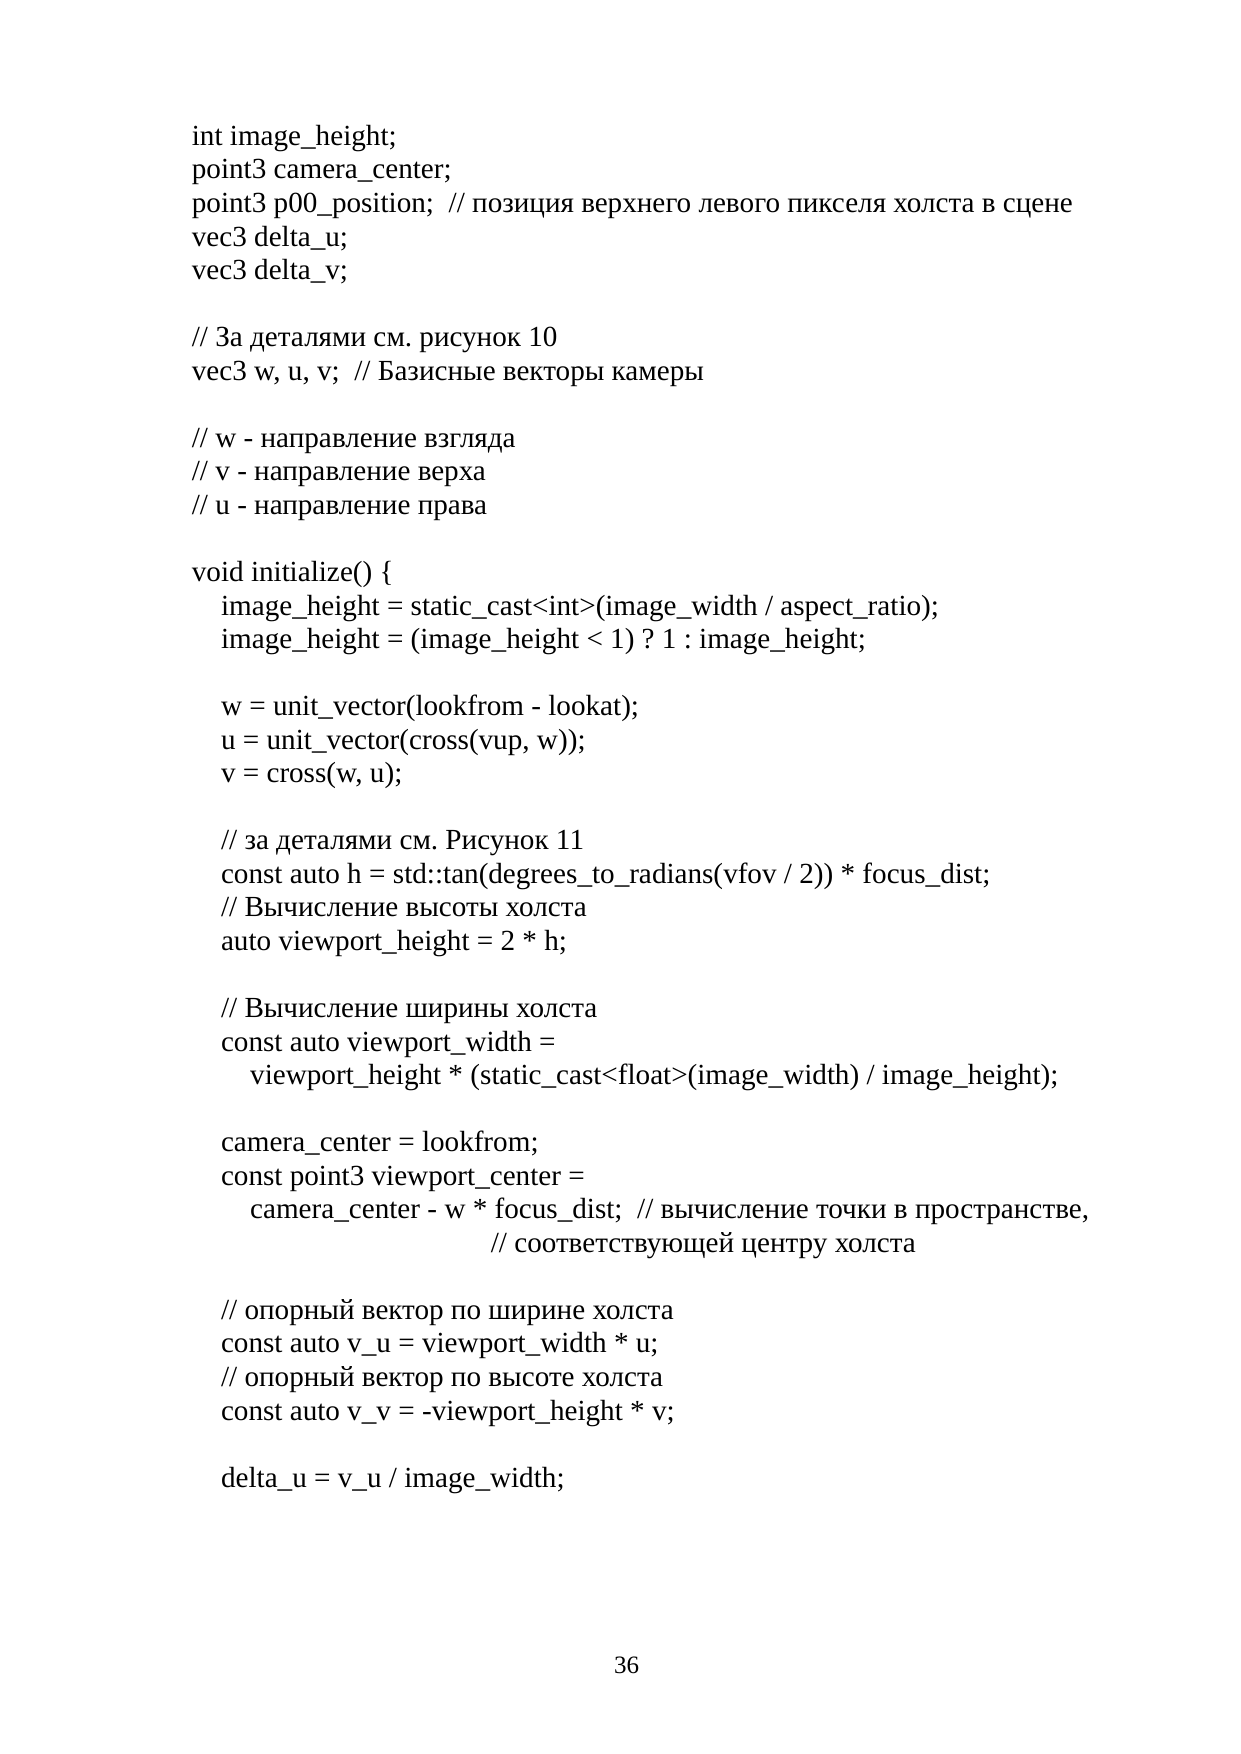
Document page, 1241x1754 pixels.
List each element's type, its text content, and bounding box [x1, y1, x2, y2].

text point3 camera_center; [162, 152, 1090, 185]
text vec3 delta_u; [162, 219, 1090, 252]
text image_height = (image_height < 1) ? 1 : image_height; [162, 621, 1090, 655]
text const auto viewport_width = [162, 1024, 1090, 1057]
text // Вычисление высоты холста [162, 889, 1090, 923]
text image_height = static_cast<int>(image_width / aspect_ratio); [162, 588, 1090, 621]
text point3 p00_position; // позиция верхнего левого пикселя холста в сцене [162, 185, 1090, 219]
text const auto v_v = -viewport_height * v; [162, 1393, 1090, 1426]
text auto viewport_height = 2 * h; [162, 923, 1090, 957]
text // за деталями см. Рисунок 11 [162, 822, 1090, 856]
text int image_height; [162, 118, 1090, 152]
text w = unit_vector(lookfrom - lookat); [162, 688, 1090, 722]
text const auto v_u = viewport_width * u; [162, 1326, 1090, 1359]
text // соответствующей центру холста [162, 1225, 1090, 1258]
text // Вычисление ширины холста [162, 990, 1090, 1024]
text vec3 w, u, v; // Базисные векторы камеры [162, 353, 1090, 386]
text // опорный вектор по высоте холста [162, 1359, 1090, 1393]
text // v - направление верха [162, 453, 1090, 487]
text vec3 delta_v; [162, 252, 1090, 286]
text viewport_height * (static_cast<float>(image_width) / image_height); [162, 1057, 1090, 1091]
text // опорный вектор по ширине холста [162, 1292, 1090, 1326]
text const point3 viewport_center = [162, 1158, 1090, 1191]
text u = unit_vector(cross(vup, w)); [162, 722, 1090, 755]
text // w - направление взгляда [162, 420, 1090, 453]
text delta_u = v_u / image_width; [162, 1460, 1090, 1493]
text const auto h = std::tan(degrees_to_radians(vfov / 2)) * focus_dist; [162, 856, 1090, 889]
text // За деталями см. рисунок 10 [162, 319, 1090, 353]
text void initialize() { [162, 554, 1090, 588]
text camera_center = lookfrom; [162, 1124, 1090, 1158]
text camera_center - w * focus_dist; // вычисление точки в пространстве, [162, 1191, 1090, 1225]
text // u - направление права [162, 487, 1090, 521]
text v = cross(w, u); [162, 755, 1090, 789]
